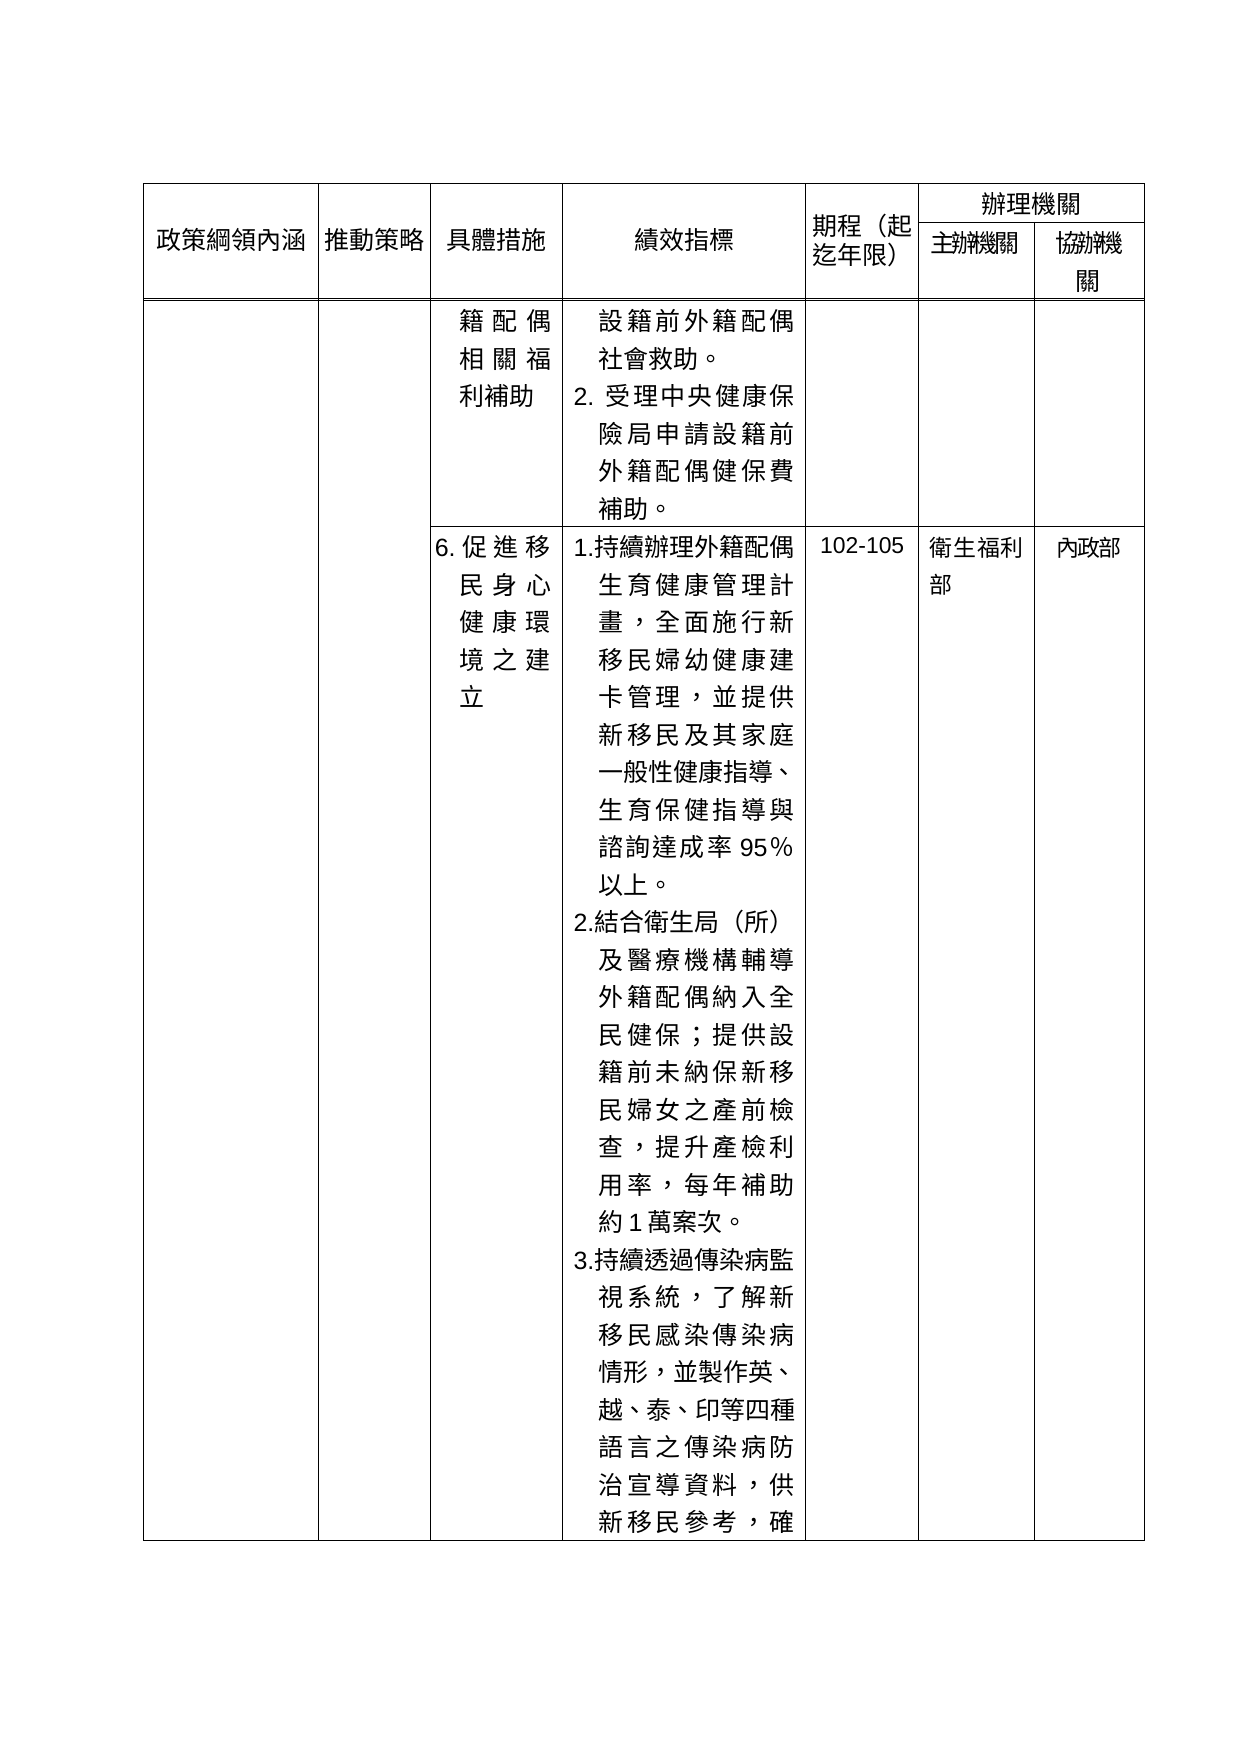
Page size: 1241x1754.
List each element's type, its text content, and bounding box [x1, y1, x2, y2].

table_header 推動策略 [319, 184, 430, 298]
table_cell [919, 301, 1034, 526]
table_header 辦理機關 [919, 184, 1144, 222]
table_cell 6.促進移民身心健康環境之建立 [431, 527, 562, 1540]
table_cell 內政部 [1035, 527, 1144, 1540]
table_cell 102-105 [806, 527, 918, 1540]
table_cell [1035, 301, 1144, 526]
table_header 政策綱領內涵 [144, 184, 318, 298]
table_cell 籍配偶相關福利補助 [431, 301, 562, 526]
table_cell 衛生福利部 [919, 527, 1034, 1540]
table_cell [806, 301, 918, 526]
table_cell 協辦機關 [1035, 223, 1144, 298]
table_cell 主辦機關 [919, 223, 1034, 298]
table_cell [144, 301, 318, 1540]
table_cell 1.持續辦理外籍配偶生育健康管理計畫，全面施行新移民婦幼健康建卡管理，並提供新移民及其家庭一般性健康指導、生育保健指導與諮詢達成率95％以上。 2.結合衛生局（所）及醫療機構輔導外籍配偶納入全民健保；提供設籍前未納保新移民婦女之產前檢查，提升產檢利用率，每年補助約1萬案次。 3.持續透過傳染病監視系統，了解新移民感染傳染病情形，並製作英、越、泰、印等四種語言之傳染病防治宣導資料，供新移民參考，確 [563, 527, 805, 1540]
table_cell 設籍前外籍配偶社會救助。 2. 受理中央健康保險局申請設籍前外籍配偶健保費補助。 [563, 301, 805, 526]
table_header 績效指標 [563, 184, 805, 298]
table_header 具體措施 [431, 184, 562, 298]
table_header 期程（起迄年限） [806, 184, 918, 298]
table_cell [319, 301, 430, 1540]
